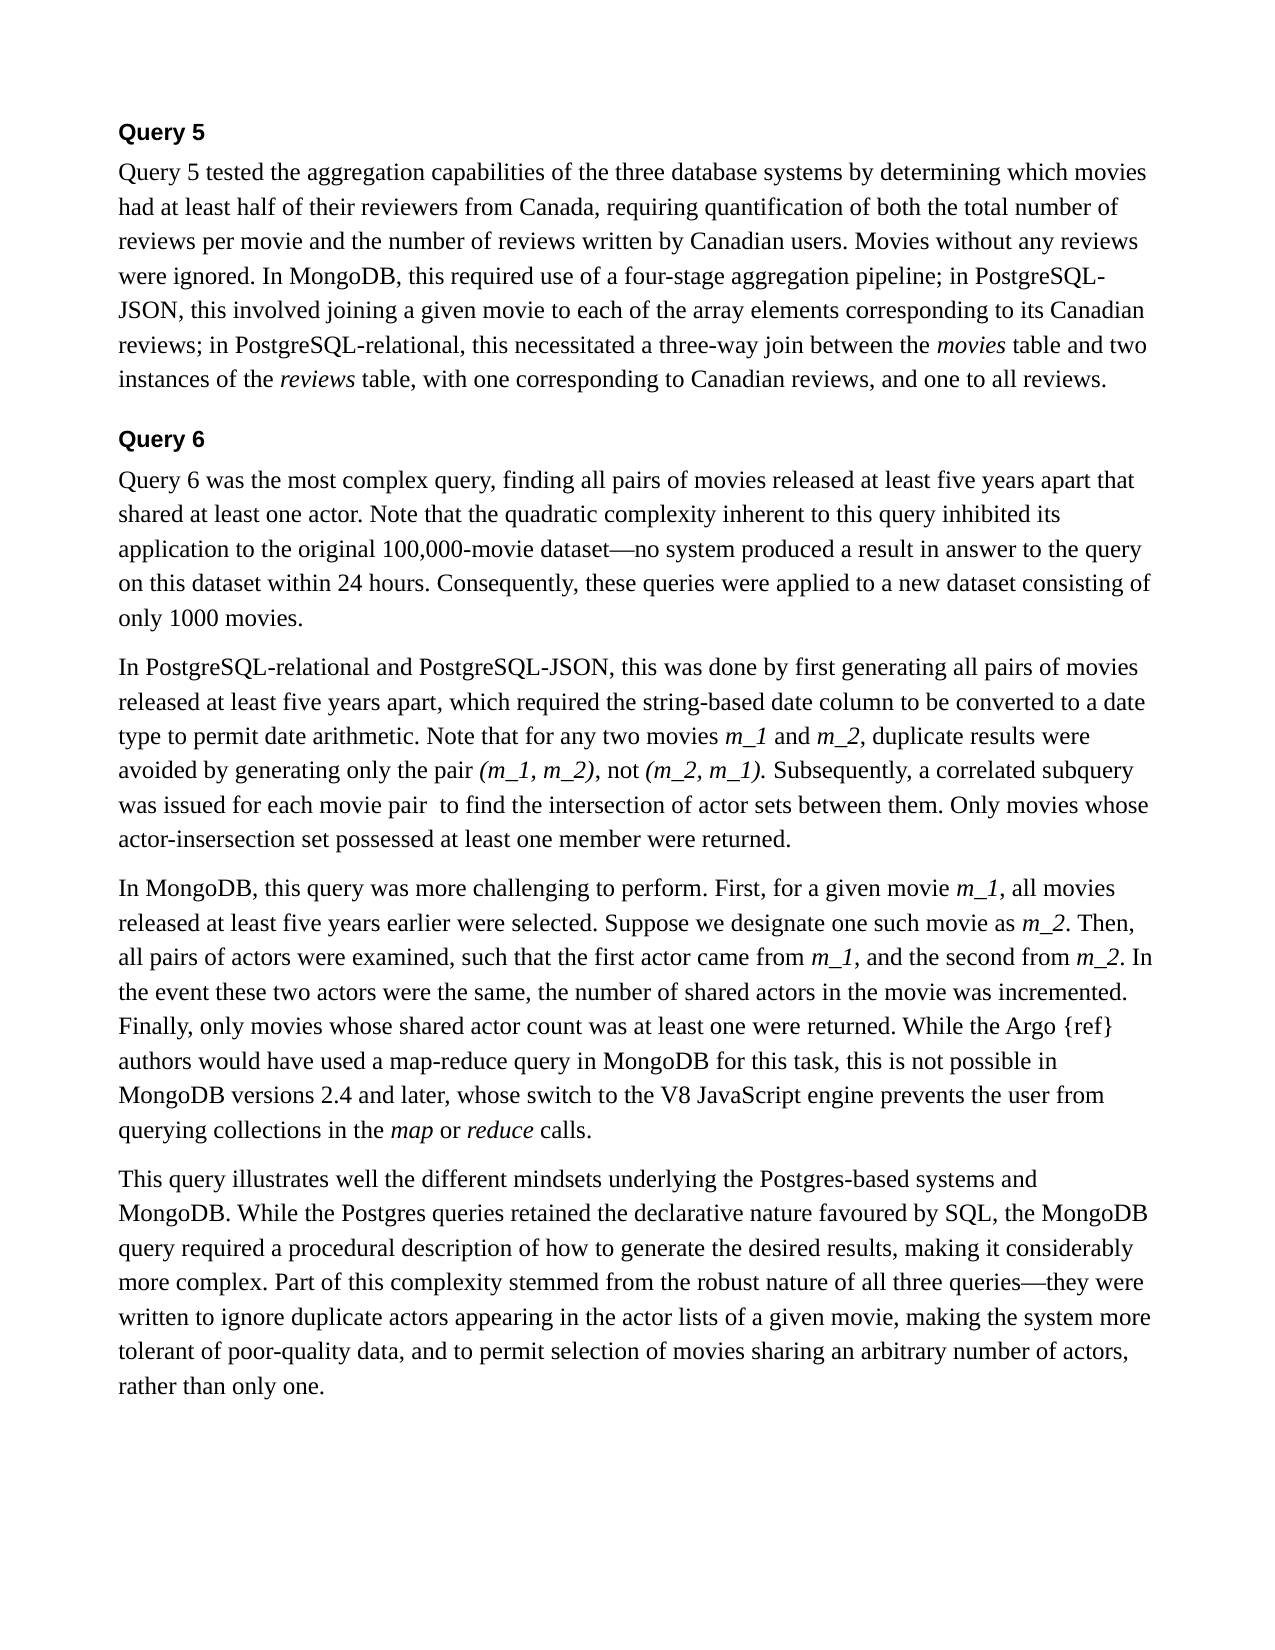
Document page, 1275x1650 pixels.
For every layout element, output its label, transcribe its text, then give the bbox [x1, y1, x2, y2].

text Query 5 tested the aggregation capabilities of the three database systems by determining which movies had at least half of their reviewers from Canada, requiring quantification of both the total number of reviews per movie and the number of reviews written by Canadian users. Movies without any reviews were ignored. In MongoDB, this required use of a four-stage aggregation pipeline; in PostgreSQL-JSON, this involved joining a given movie to each of the array elements corresponding to its Canadian reviews; in PostgreSQL-relational, this necessitated a three-way join between the movies table and two instances of the reviews table, with one corresponding to Canadian reviews, and one to all reviews. [118, 157, 1157, 393]
subtitle Query 5 [118, 118, 1157, 145]
text In PostgreSQL-relational and PostgreSQL-JSON, this was done by first generating all pairs of movies released at least five years apart, which required the string-based date column to be converted to a date type to permit date arithmetic. Note that for any two movies m_1 and m_2, duplicate results were avoided by generating only the pair (m_1, m_2), not (m_2, m_1). Subsequently, a correlated subquery was issued for each movie pair to find the intersection of actor sets between them. Only movies whose actor-insersection set possessed at least one member were returned. [118, 652, 1157, 853]
text Query 6 was the most complex query, finding all pairs of movies released at least five years apart that shared at least one actor. Note that the quadratic complexity inherent to this query inhibited its application to the original 100,000-movie dataset—no system produced a result in answer to the query on this dataset within 24 hours. Consequently, these queries were applied to a new dataset consisting of only 1000 movies. [118, 465, 1157, 632]
subtitle Query 6 [118, 426, 1157, 453]
text In MongoDB, this query was more challenging to perform. First, for a given movie m_1, all movies released at least five years earlier were selected. Suppose we designate one such movie as m_2. Then, all pairs of actors were examined, such that the first actor came from m_1, and the second from m_2. In the event these two actors were the same, the number of shared actors in the movie was incremented. Finally, only movies whose shared actor count was at least one were returned. While the Argo {ref} authors would have used a map-reduce query in MongoDB for this task, this is not possible in MongoDB versions 2.4 and later, whose switch to the V8 JavaScript engine prevents the user from querying collections in the map or reduce calls. [118, 873, 1157, 1144]
text This query illustrates well the different mindsets underlying the Postgres-based systems and MongoDB. While the Postgres queries retained the declarative nature favoured by SQL, the MongoDB query required a procedural description of how to generate the desired results, making it considerably more complex. Part of this complexity stemmed from the robust nature of all three queries—they were written to ignore duplicate actors appearing in the actor lists of a given movie, making the system more tolerant of poor-quality data, and to permit selection of movies sharing an arbitrary number of actors, rather than only one. [118, 1164, 1157, 1399]
